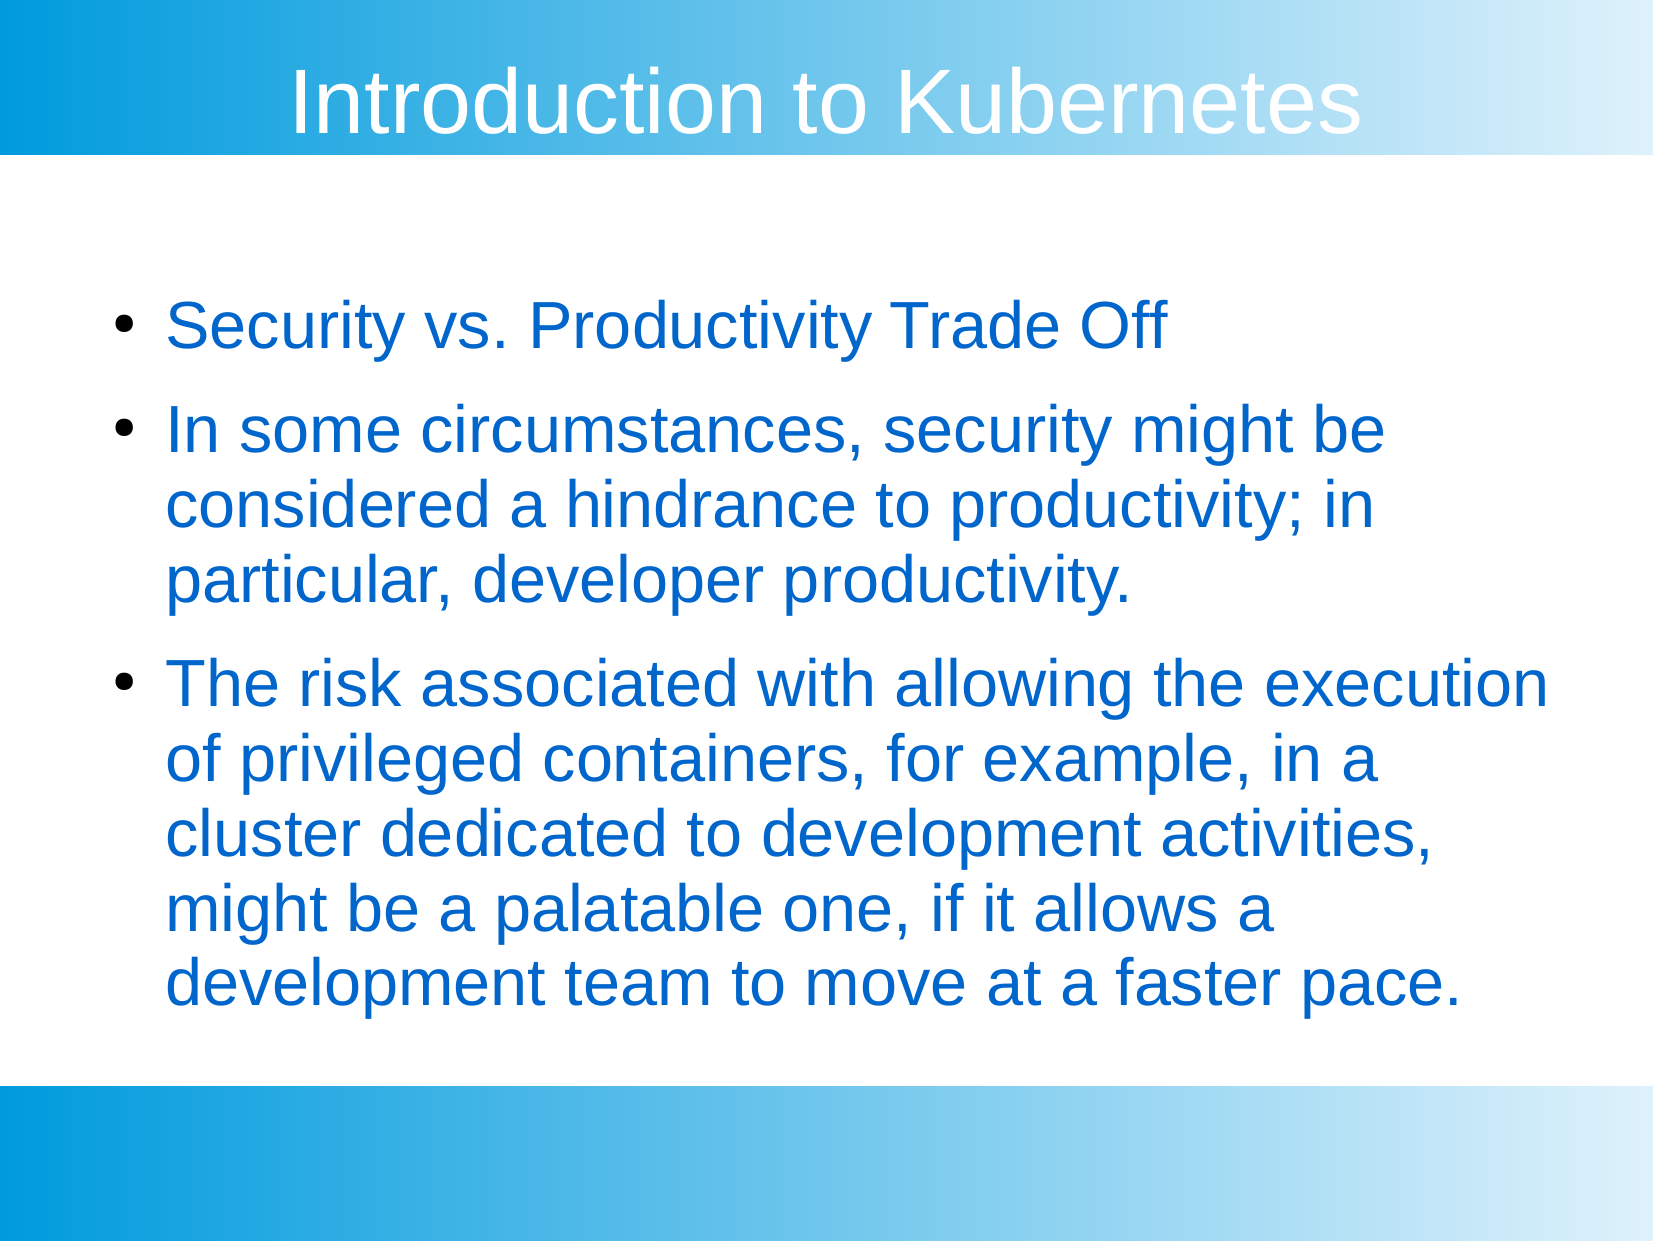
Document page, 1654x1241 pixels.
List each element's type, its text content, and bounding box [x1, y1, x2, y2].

list Security vs. Productivity Trade Off In some circumstances, security might be considered a hindrance to productivity; in particular, developer productivity. The risk associated with allowing the execution of privileged containers, for example, in a cluster dedicated to development activities, might be a palatable one, if it allows a development team to move at a faster pace. [94, 183, 1583, 650]
title Introduction to Kubernetes [82, 49, 1571, 155]
